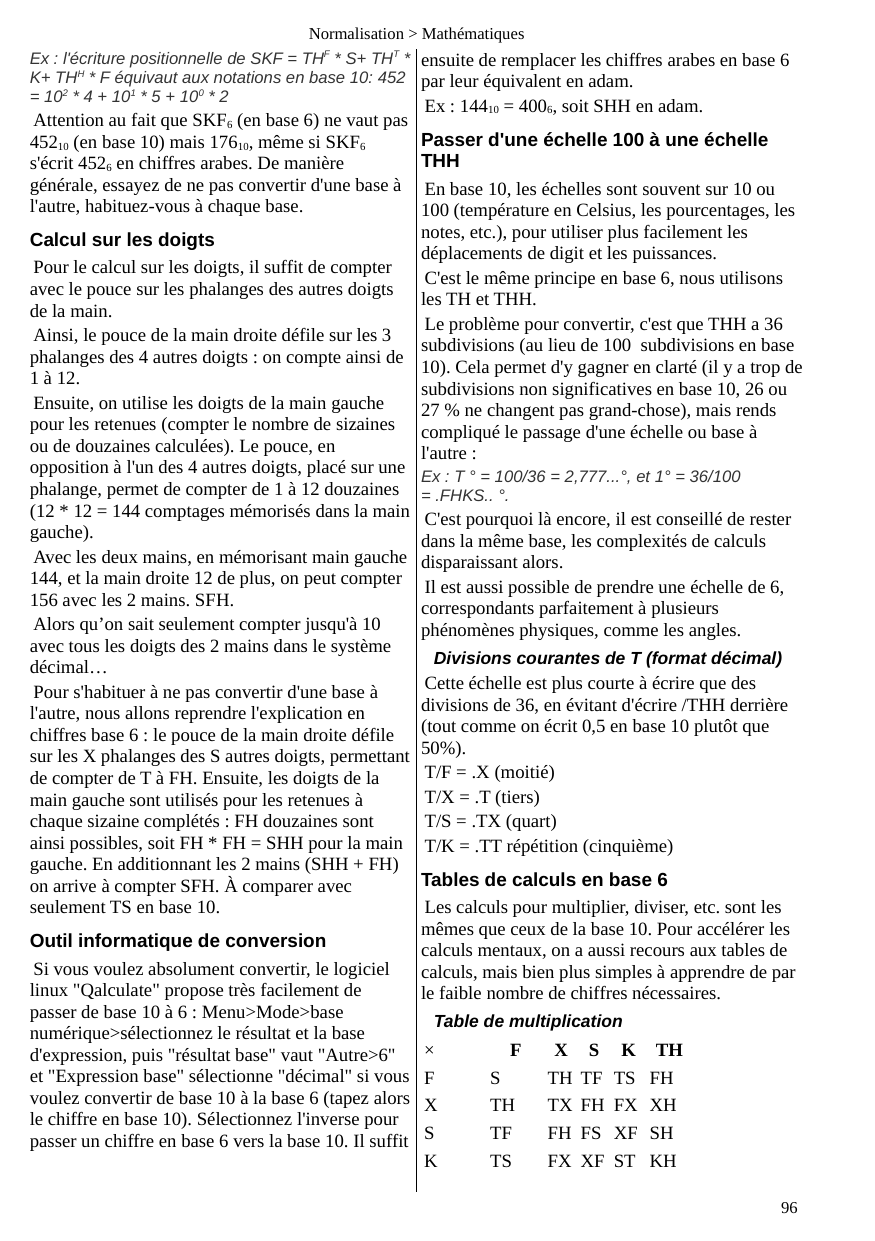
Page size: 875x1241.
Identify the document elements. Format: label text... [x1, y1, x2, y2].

text Ainsi, le pouce de la main droite défile sur les 3 phalanges des 4 autres doigts : on compte ainsi de 1 à 12. [29, 324, 412, 389]
text Le problème pour convertir, c'est que THH a 36 subdivisions (au lieu de 100 subdivisions en base 10). Cela permet d'y gagner en clarté (il y a trop de subdivisions non significatives en base 10, 26 ou 27 % ne changent pas grand-chose), mais rends compliqué le passage d'une échelle ou base à l'autre : [421, 313, 803, 464]
text Ex : 14410 = 4006, soit SHH en adam. [421, 95, 803, 116]
text Avec les deux mains, en mémorisant main gauche 144, et la main droite 12 de plus, on peut compter 156 avec les 2 mains. SFH. [29, 546, 412, 610]
table_cell SH [646, 1119, 692, 1147]
text C'est le même principe en base 6, nous utilisons les TH et THH. [421, 267, 803, 310]
subtitle Outil informatique de conversion [29, 930, 412, 951]
text T/K = .TT répétition (cinquième) [421, 835, 803, 856]
text Attention au fait que SKF6 (en base 6) ne vaut pas 45210 (en base 10) mais 17610, même si SKF6 s'écrit 4526 en chiffres arabes. De manière générale, essayez de ne pas convertir d'une base à l'autre, habituez-vous à chaque base. [29, 109, 412, 217]
table_header X [544, 1036, 577, 1063]
table_cell FX [610, 1091, 646, 1119]
text Cette échelle est plus courte à écrire que des divisions de 36, en évitant d'écrire /THH derrière (tout comme on écrit 0,5 en base 10 plutôt que 50%). [421, 672, 803, 758]
text Ex : l'écriture positionnelle de SKF = THF * S+ THT * K+ THH * F équivaut aux notations en base 10: 452 = 102 * 4 + 101 * 5 + 100 * 2 [29, 49, 412, 106]
text Ex : T ° = 100/36 = 2,777...°, et 1° = 36/100 = .FHKS.. °. [421, 467, 803, 505]
subtitle Tables de calculs en base 6 [421, 868, 803, 890]
table_cell KH [646, 1147, 692, 1175]
table_cell F [421, 1064, 487, 1091]
text C'est pourquoi là encore, il est conseillé de rester dans la même base, les complexités de calculs disparaissant alors. [421, 508, 803, 573]
text T/S = .TX (quart) [421, 810, 803, 832]
text Si vous voulez absolument convertir, le logiciel linux "Qalculate" propose très facilement de passer de base 10 à 6 : Menu>Mode>base numérique>sélectionnez le résultat et la base d'expression, puis "résultat base" vaut "Autre>6" et "Expression base" sélectionne "décimal" si vous voulez convertir de base 10 à la base 6 (tapez alors le chiffre en base 10). Sélectionnez l'inverse pour passer un chiffre en base 6 vers la base 10. Il suffit [29, 957, 412, 1151]
table_cell K [421, 1147, 487, 1175]
table_header F [487, 1036, 544, 1063]
table_header × [421, 1036, 487, 1063]
table_cell TX [544, 1091, 577, 1119]
text T/X = .T (tiers) [421, 786, 803, 807]
text Ensuite, on utilise les doigts de la main gauche pour les retenues (compter le nombre de sizaines ou de douzaines calculées). Le pouce, en opposition à l'un des 4 autres doigts, placé sur une phalange, permet de compter de 1 à 12 douzaines (12 * 12 = 144 comptages mémorisés dans la main gauche). [29, 392, 412, 543]
table_cell FX [544, 1147, 577, 1175]
text Alors qu’on sait seulement compter jusqu'à 10 avec tous les doigts des 2 mains dans le système décimal… [29, 613, 412, 678]
subtitle Table de multiplication [434, 1011, 803, 1031]
table_cell TS [610, 1064, 646, 1091]
table_header TH [646, 1036, 692, 1063]
table_header K [610, 1036, 646, 1063]
table_cell FH [577, 1091, 610, 1119]
text En base 10, les échelles sont souvent sur 10 ou 100 (température en Celsius, les pourcentages, les notes, etc.), pour utiliser plus facilement les déplacements de digit et les puissances. [421, 178, 803, 264]
table_cell XF [610, 1119, 646, 1147]
table_cell S [487, 1064, 544, 1091]
text T/F = .X (moitié) [421, 761, 803, 783]
text Il est aussi possible de prendre une échelle de 6, correspondants parfaitement à plusieurs phénomènes physiques, comme les angles. [421, 576, 803, 640]
subtitle Divisions courantes de T (format décimal) [434, 648, 803, 668]
table_cell FH [646, 1064, 692, 1091]
table_cell TH [487, 1091, 544, 1119]
table_cell XH [646, 1091, 692, 1119]
table_cell TF [487, 1119, 544, 1147]
table_cell FH [544, 1119, 577, 1147]
table_cell FS [577, 1119, 610, 1147]
text ensuite de remplacer les chiffres arabes en base 6 par leur équivalent en adam. [421, 49, 803, 92]
table_cell TH [544, 1064, 577, 1091]
subtitle Calcul sur les doigts [29, 229, 412, 251]
text Pour le calcul sur les doigts, il suffit de compter avec le pouce sur les phalanges des autres doigts de la main. [29, 256, 412, 321]
table_cell TS [487, 1147, 544, 1175]
subtitle Passer d'une échelle 100 à une échelle THH [421, 128, 803, 172]
table_header S [577, 1036, 610, 1063]
table_cell XF [577, 1147, 610, 1175]
text Pour s'habituer à ne pas convertir d'une base à l'autre, nous allons reprendre l'explication en chiffres base 6 : le pouce de la main droite défile sur les X phalanges des S autres doigts, permettant de compter de T à FH. Ensuite, les doigts de la main gauche sont utilisés pour les retenues à chaque sizaine complétés : FH douzaines sont ainsi possibles, soit FH * FH = SHH pour la main gauche. En additionnant les 2 mains (SHH + FH) on arrive à compter SFH. À comparer avec seulement TS en base 10. [29, 681, 412, 918]
table_cell X [421, 1091, 487, 1119]
table_cell TF [577, 1064, 610, 1091]
table_cell S [421, 1119, 487, 1147]
table_cell ST [610, 1147, 646, 1175]
text Les calculs pour multiplier, diviser, etc. sont les mêmes que ceux de la base 10. Pour accélérer les calculs mentaux, on a aussi recours aux tables de calculs, mais bien plus simples à apprendre de par le faible nombre de chiffres nécessaires. [421, 896, 803, 1004]
